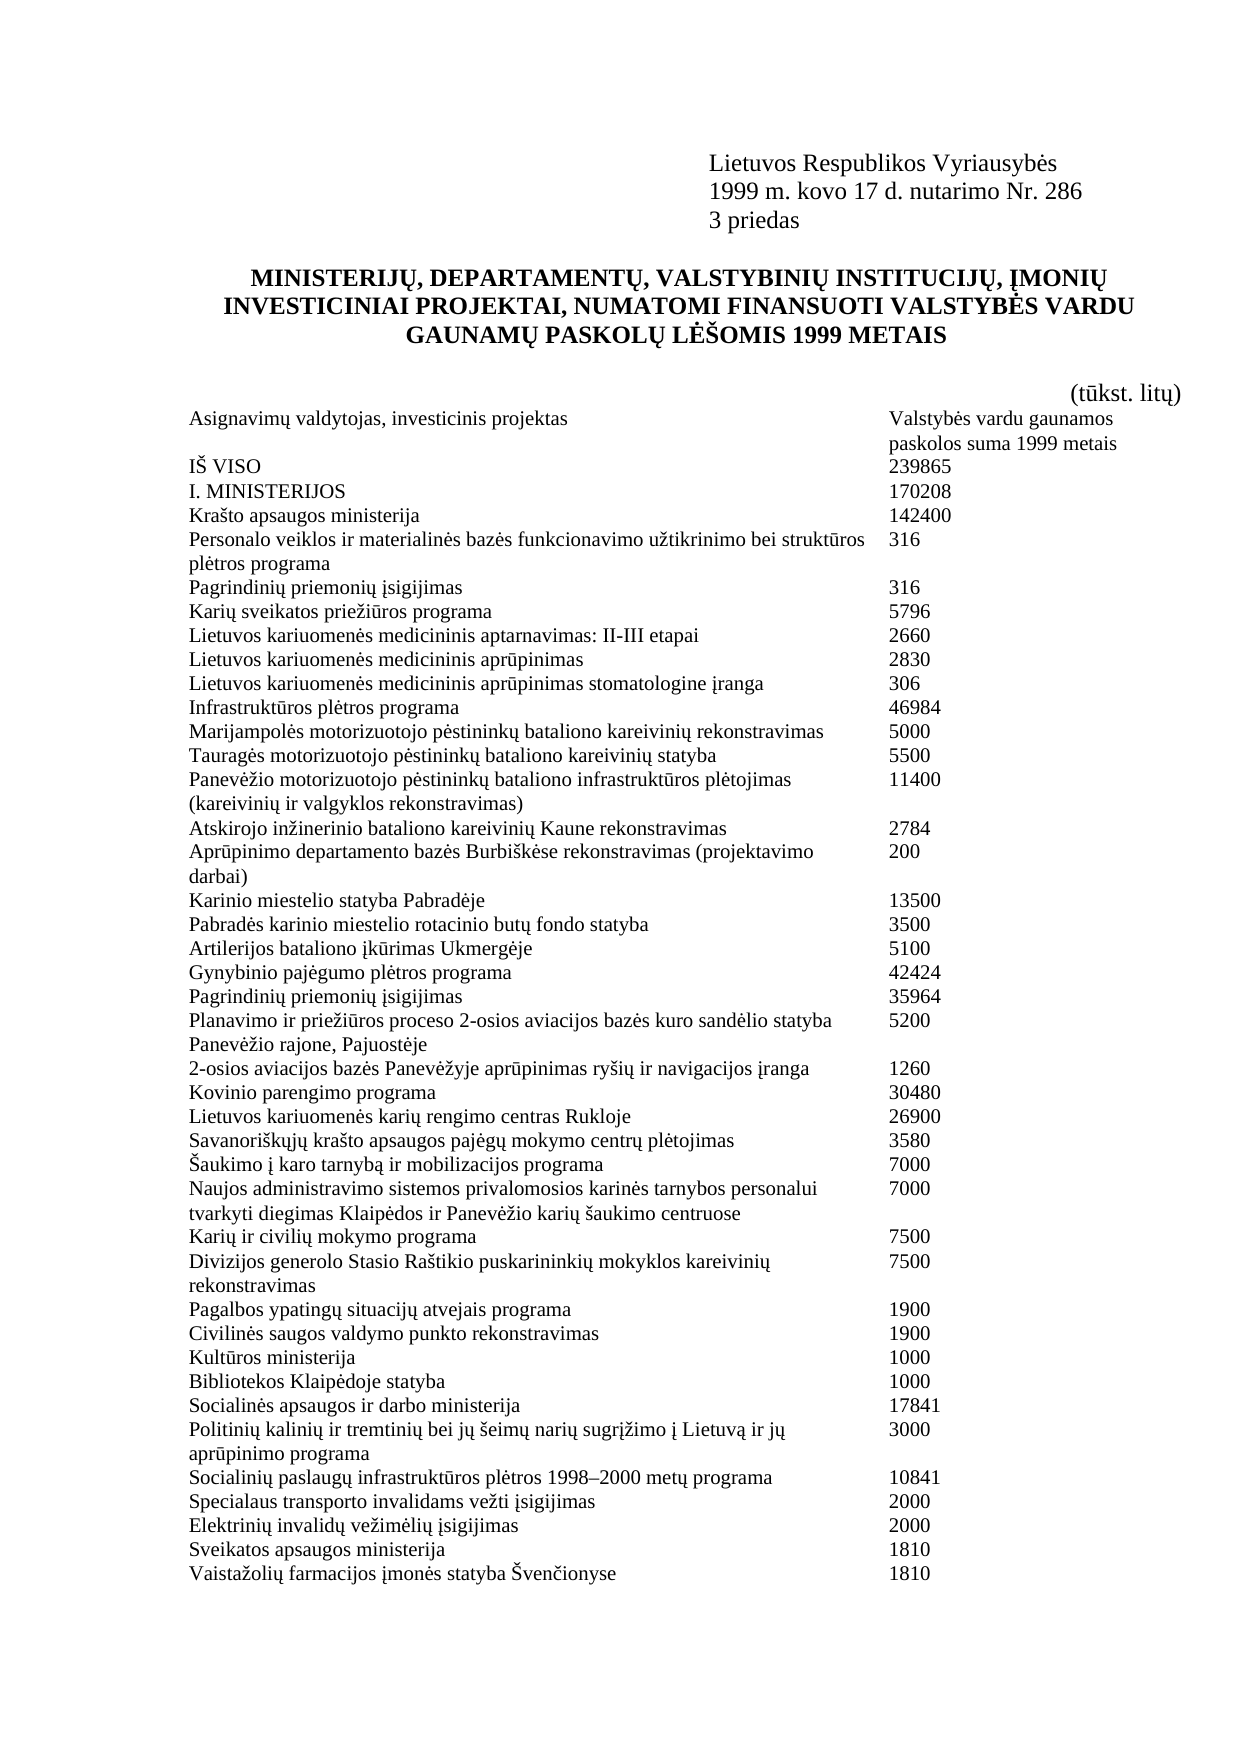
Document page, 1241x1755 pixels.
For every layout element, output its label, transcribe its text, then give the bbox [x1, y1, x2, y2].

table_cell 1000 [878, 1369, 1181, 1393]
table_cell 11400 [878, 767, 1181, 815]
table_cell Aprūpinimo departamento bazės Burbiškėse rekonstravimas (projektavimo darbai) [177, 840, 877, 888]
table_cell Tauragės motorizuotojo pėstininkų bataliono kareivinių statyba [177, 743, 877, 767]
table_cell 2000 [878, 1489, 1181, 1513]
table_cell Lietuvos kariuomenės medicininis aprūpinimas [177, 647, 877, 671]
table_cell 2784 [878, 815, 1181, 839]
table_cell 2830 [878, 647, 1181, 671]
table_cell 3580 [878, 1128, 1181, 1152]
table_cell 5200 [878, 1008, 1181, 1056]
table_cell Pagrindinių priemonių įsigijimas [177, 984, 877, 1008]
table_cell 306 [878, 671, 1181, 695]
table_cell Pagrindinių priemonių įsigijimas [177, 575, 877, 599]
table_cell Bibliotekos Klaipėdoje statyba [177, 1369, 877, 1393]
table_cell Karinio miestelio statyba Pabradėje [177, 888, 877, 912]
table_cell Karių ir civilių mokymo programa [177, 1225, 877, 1248]
table_cell Specialaus transporto invalidams vežti įsigijimas [177, 1489, 877, 1513]
table_cell IŠ VISO [177, 455, 877, 478]
table_cell 5796 [878, 599, 1181, 623]
table_cell Infrastruktūros plėtros programa [177, 695, 877, 719]
table_cell 1810 [878, 1561, 1181, 1585]
table_cell 5100 [878, 936, 1181, 960]
table_cell 1810 [878, 1537, 1181, 1561]
table_cell 13500 [878, 888, 1181, 912]
table_cell Artilerijos bataliono įkūrimas Ukmergėje [177, 936, 877, 960]
table_cell Personalo veiklos ir materialinės bazės funkcionavimo užtikrinimo bei struktūros plėtros programa [177, 527, 877, 575]
table_cell 7000 [878, 1152, 1181, 1176]
text 3 priedas [177, 205, 1181, 234]
table_cell 3500 [878, 912, 1181, 936]
table_cell Civilinės saugos valdymo punkto rekonstravimas [177, 1321, 877, 1345]
table_cell Vaistažolių farmacijos įmonės statyba Švenčionyse [177, 1561, 877, 1585]
table_cell Krašto apsaugos ministerija [177, 503, 877, 527]
text Lietuvos Respublikos Vyriausybės [177, 148, 1181, 176]
table_cell 7000 [878, 1176, 1181, 1224]
table_cell Marijampolės motorizuotojo pėstininkų bataliono kareivinių rekonstravimas [177, 719, 877, 743]
table_cell 5000 [878, 719, 1181, 743]
table_cell 2-osios aviacijos bazės Panevėžyje aprūpinimas ryšių ir navigacijos įranga [177, 1056, 877, 1080]
table_cell 200 [878, 840, 1181, 888]
text MINISTERIJŲ, DEPARTAMENTŲ, VALSTYBINIŲ INSTITUCIJŲ, ĮMONIŲ INVESTICINIAI PROJEKTAI, NUMATOMI FINANSUOTI VALSTYBĖS VARDU GAUNAMŲ PASKOLŲ LĖŠOMIS 1999 METAIS [177, 263, 1181, 349]
table_cell 30480 [878, 1080, 1181, 1104]
table_cell Savanoriškųjų krašto apsaugos pajėgų mokymo centrų plėtojimas [177, 1128, 877, 1152]
table_cell Planavimo ir priežiūros proceso 2-osios aviacijos bazės kuro sandėlio statyba Panevėžio rajone, Pajuostėje [177, 1008, 877, 1056]
table_cell 10841 [878, 1465, 1181, 1489]
table_cell 7500 [878, 1225, 1181, 1248]
table_cell 17841 [878, 1393, 1181, 1417]
table_cell 7500 [878, 1249, 1181, 1297]
table_cell Pagalbos ypatingų situacijų atvejais programa [177, 1297, 877, 1321]
table_cell 2660 [878, 623, 1181, 647]
table_cell 170208 [878, 479, 1181, 503]
table_cell Lietuvos kariuomenės karių rengimo centras Rukloje [177, 1104, 877, 1128]
table_cell 316 [878, 575, 1181, 599]
table_cell Lietuvos kariuomenės medicininis aprūpinimas stomatologine įranga [177, 671, 877, 695]
table_cell 1900 [878, 1297, 1181, 1321]
table_cell Šaukimo į karo tarnybą ir mobilizacijos programa [177, 1152, 877, 1176]
table_cell 1900 [878, 1321, 1181, 1345]
table_cell Atskirojo inžinerinio bataliono kareivinių Kaune rekonstravimas [177, 815, 877, 839]
table_cell Gynybinio pajėgumo plėtros programa [177, 960, 877, 984]
table_header Asignavimų valdytojas, investicinis projektas [177, 406, 877, 454]
table_cell 2000 [878, 1513, 1181, 1537]
table_cell Panevėžio motorizuotojo pėstininkų bataliono infrastruktūros plėtojimas (kareivinių ir valgyklos rekonstravimas) [177, 767, 877, 815]
table_cell 46984 [878, 695, 1181, 719]
table_cell 239865 [878, 455, 1181, 478]
table_cell Kultūros ministerija [177, 1345, 877, 1369]
table_cell Divizijos generolo Stasio Raštikio puskarininkių mokyklos kareivinių rekonstravimas [177, 1249, 877, 1297]
table_cell 3000 [878, 1417, 1181, 1465]
table_cell 42424 [878, 960, 1181, 984]
table_cell Politinių kalinių ir tremtinių bei jų šeimų narių sugrįžimo į Lietuvą ir jų aprūpinimo programa [177, 1417, 877, 1465]
text (tūkst. litų) [177, 378, 1181, 406]
table_cell Pabradės karinio miestelio rotacinio butų fondo statyba [177, 912, 877, 936]
table_cell Karių sveikatos priežiūros programa [177, 599, 877, 623]
table_cell Kovinio parengimo programa [177, 1080, 877, 1104]
table_cell Socialinių paslaugų infrastruktūros plėtros 1998–2000 metų programa [177, 1465, 877, 1489]
table_cell I. MINISTERIJOS [177, 479, 877, 503]
table_cell 142400 [878, 503, 1181, 527]
table_cell 5500 [878, 743, 1181, 767]
text 1999 m. kovo 17 d. nutarimo Nr. 286 [177, 176, 1181, 205]
table_cell 35964 [878, 984, 1181, 1008]
table_cell Socialinės apsaugos ir darbo ministerija [177, 1393, 877, 1417]
table_cell 1000 [878, 1345, 1181, 1369]
table_cell Elektrinių invalidų vežimėlių įsigijimas [177, 1513, 877, 1537]
table_header Valstybės vardu gaunamos paskolos suma 1999 metais [878, 406, 1181, 454]
table_cell Naujos administravimo sistemos privalomosios karinės tarnybos personalui tvarkyti diegimas Klaipėdos ir Panevėžio karių šaukimo centruose [177, 1176, 877, 1224]
table_cell Sveikatos apsaugos ministerija [177, 1537, 877, 1561]
table_cell 316 [878, 527, 1181, 575]
table_cell 26900 [878, 1104, 1181, 1128]
table_cell Lietuvos kariuomenės medicininis aptarnavimas: II-III etapai [177, 623, 877, 647]
table_cell 1260 [878, 1056, 1181, 1080]
